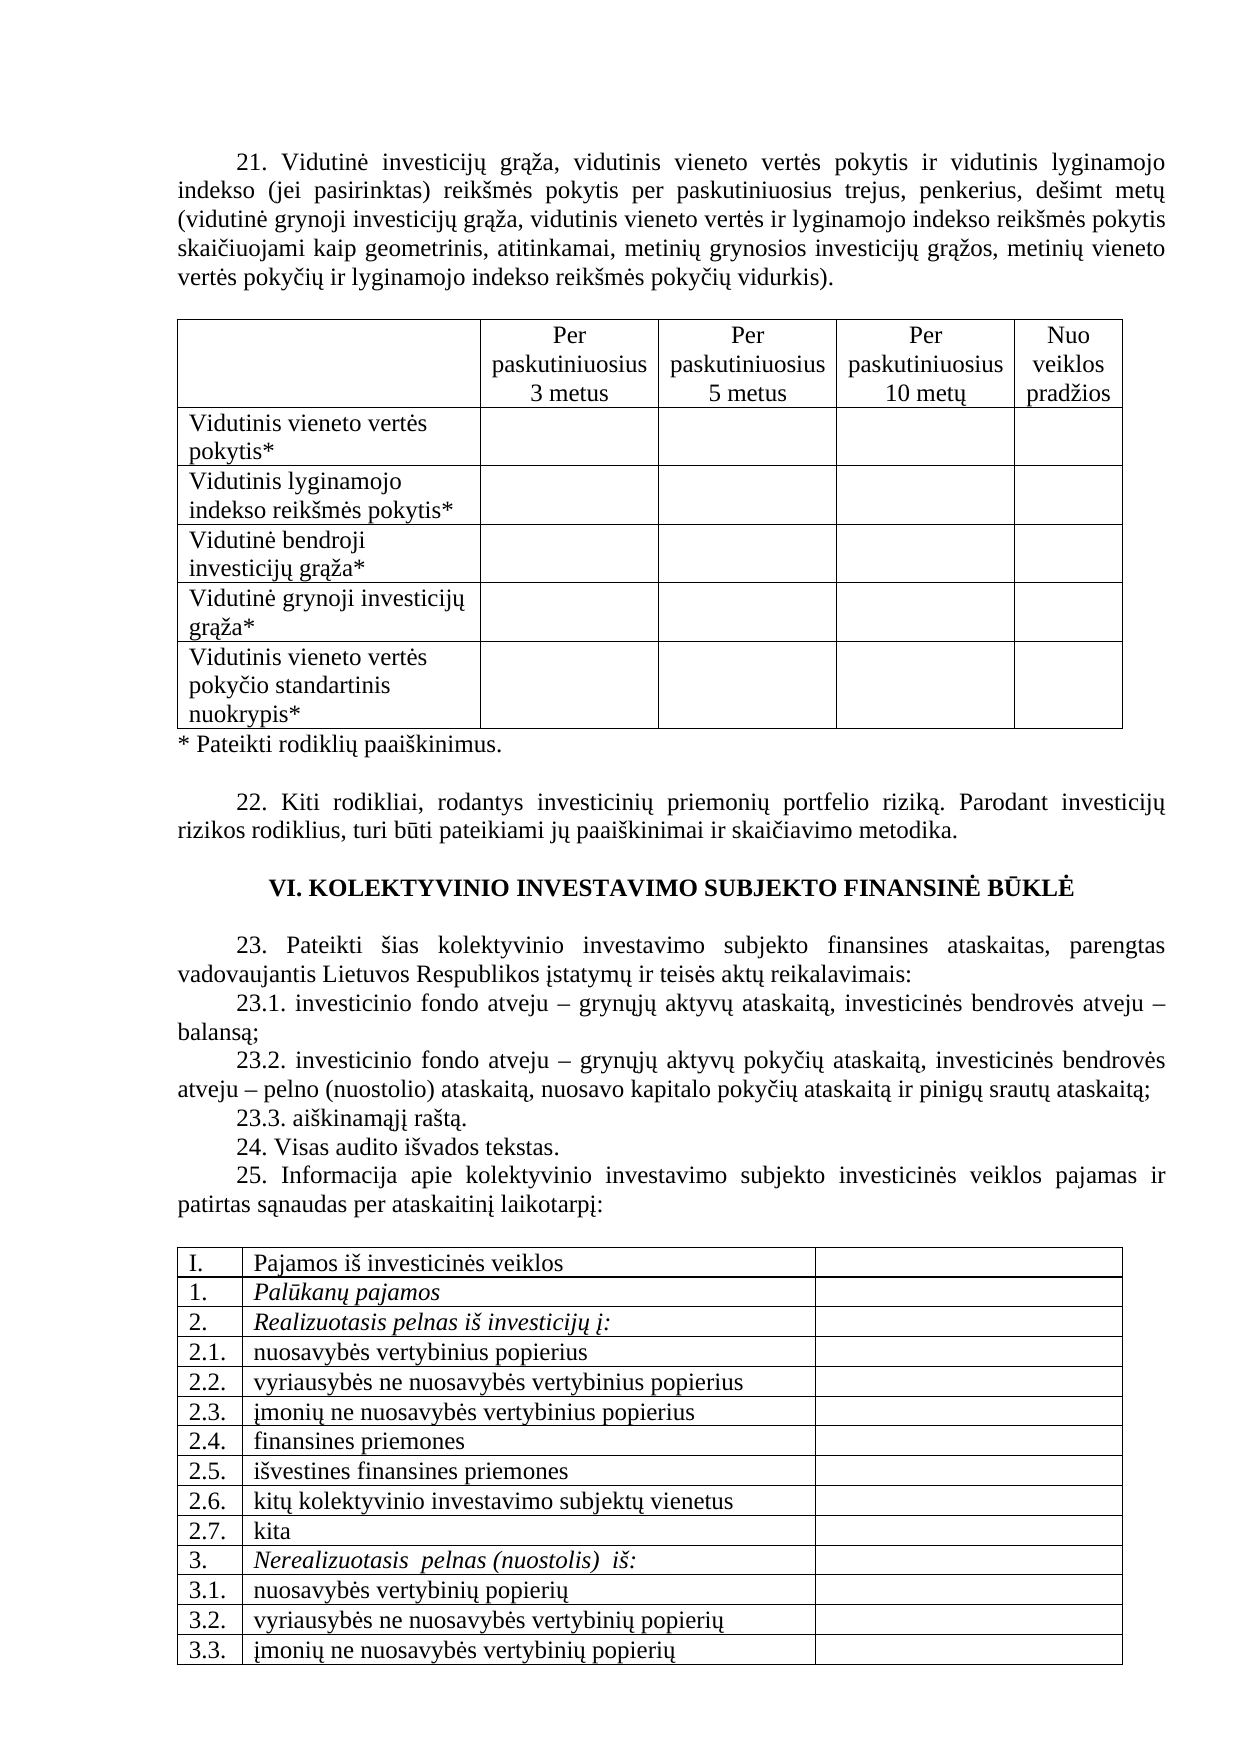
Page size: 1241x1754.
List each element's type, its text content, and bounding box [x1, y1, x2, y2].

table_cell [837, 408, 1014, 465]
table_cell Realizuotasis pelnas iš investicijų į: [243, 1307, 815, 1336]
table_cell [837, 525, 1014, 582]
table_header [816, 1248, 1122, 1276]
table_cell [1015, 408, 1122, 465]
table_cell [481, 408, 658, 465]
table_cell [1015, 583, 1122, 641]
table_cell kita [243, 1516, 815, 1544]
table_cell 3. [178, 1546, 242, 1574]
table_cell [816, 1426, 1122, 1455]
table_cell [481, 583, 658, 641]
table_cell [1015, 466, 1122, 524]
table_cell 1. [178, 1278, 242, 1306]
table_cell [816, 1516, 1122, 1544]
table_cell Nerealizuotasis pelnas (nuostolis) iš: [243, 1546, 815, 1574]
table_cell Vidutinis vieneto vertės pokyčio standartinis nuokrypis* [178, 642, 480, 728]
table_cell [481, 525, 658, 582]
table_cell [837, 583, 1014, 641]
table_cell 3.2. [178, 1605, 242, 1634]
table_cell 2.5. [178, 1456, 242, 1485]
table_cell 2.4. [178, 1426, 242, 1455]
table_cell [816, 1456, 1122, 1485]
table_cell [659, 466, 836, 524]
table_cell [1015, 525, 1122, 582]
table_header [178, 320, 480, 407]
table_cell 3.3. [178, 1635, 242, 1664]
table_cell įmonių ne nuosavybės vertybinių popierių [243, 1635, 815, 1664]
table_cell 2. [178, 1307, 242, 1336]
table_cell [837, 642, 1014, 728]
table_cell [659, 525, 836, 582]
table_cell [816, 1575, 1122, 1604]
table_cell [816, 1397, 1122, 1425]
table_cell [816, 1367, 1122, 1396]
table_cell [481, 466, 658, 524]
table_cell [816, 1337, 1122, 1366]
table_cell Vidutinis vieneto vertės pokytis* [178, 408, 480, 465]
table_cell [816, 1605, 1122, 1634]
text VI. kolektyvinio investavimo subjekto finansinė būklė [177, 873, 1166, 902]
table_header I. [178, 1248, 242, 1276]
table_header Per paskutiniuosius 5 metus [659, 320, 836, 407]
table_header Per paskutiniuosius 3 metus [481, 320, 658, 407]
table_cell [816, 1307, 1122, 1336]
table_cell nuosavybės vertybinių popierių [243, 1575, 815, 1604]
table_cell įmonių ne nuosavybės vertybinius popierius [243, 1397, 815, 1425]
table_cell 2.1. [178, 1337, 242, 1366]
table_cell [659, 583, 836, 641]
table_cell [1015, 642, 1122, 728]
text 25. Informacija apie kolektyvinio investavimo subjekto investicinės veiklos pajamas ir patirtas sąnaudas per ataskaitinį laikotarpį: [177, 1160, 1166, 1218]
table_cell 2.7. [178, 1516, 242, 1544]
text 24. Visas audito išvados tekstas. [177, 1132, 1166, 1160]
table_cell 3.1. [178, 1575, 242, 1604]
table_header Nuo veiklos pradžios [1015, 320, 1122, 407]
table_cell nuosavybės vertybinius popierius [243, 1337, 815, 1366]
table_cell vyriausybės ne nuosavybės vertybinių popierių [243, 1605, 815, 1634]
table_cell [816, 1546, 1122, 1574]
table_cell [816, 1278, 1122, 1306]
table_cell [837, 466, 1014, 524]
table_cell išvestines finansines priemones [243, 1456, 815, 1485]
table_cell Palūkanų pajamos [243, 1278, 815, 1306]
text 21. Vidutinė investicijų grąža, vidutinis vieneto vertės pokytis ir vidutinis lyginamojo indekso (jei pasirinktas) reikšmės pokytis per paskutiniuosius trejus, penkerius, dešimt metų (vidutinė grynoji investicijų grąža, vidutinis vieneto vertės ir lyginamojo indekso reikšmės pokytis skaičiuojami kaip geometrinis, atitinkamai, metinių grynosios investicijų grąžos, metinių vieneto vertės pokyčių ir lyginamojo indekso reikšmės pokyčių vidurkis). [177, 147, 1166, 291]
text 23. Pateikti šias kolektyvinio investavimo subjekto finansines ataskaitas, parengtas vadovaujantis Lietuvos Respublikos įstatymų ir teisės aktų reikalavimais: [177, 930, 1166, 988]
table_cell Vidutinė grynoji investicijų grąža* [178, 583, 480, 641]
table_cell [816, 1486, 1122, 1515]
text 23.3. aiškinamąjį raštą. [177, 1103, 1166, 1132]
table_cell Vidutinė bendroji investicijų grąža* [178, 525, 480, 582]
text 22. Kiti rodikliai, rodantys investicinių priemonių portfelio riziką. Parodant investicijų rizikos rodiklius, turi būti pateikiami jų paaiškinimai ir skaičiavimo metodika. [177, 787, 1166, 844]
table_cell finansines priemones [243, 1426, 815, 1455]
table_cell kitų kolektyvinio investavimo subjektų vienetus [243, 1486, 815, 1515]
table_cell [659, 642, 836, 728]
table_cell 2.2. [178, 1367, 242, 1396]
text * Pateikti rodiklių paaiškinimus. [177, 729, 1166, 758]
table_header Per paskutiniuosius 10 metų [837, 320, 1014, 407]
table_cell 2.6. [178, 1486, 242, 1515]
table_cell [816, 1635, 1122, 1664]
table_cell vyriausybės ne nuosavybės vertybinius popierius [243, 1367, 815, 1396]
table_cell 2.3. [178, 1397, 242, 1425]
table_cell [481, 642, 658, 728]
text 23.1. investicinio fondo atveju – grynųjų aktyvų ataskaitą, investicinės bendrovės atveju – balansą; [177, 988, 1166, 1045]
table_cell [659, 408, 836, 465]
table_cell Vidutinis lyginamojo indekso reikšmės pokytis* [178, 466, 480, 524]
table_header Pajamos iš investicinės veiklos [243, 1248, 815, 1276]
text 23.2. investicinio fondo atveju – grynųjų aktyvų pokyčių ataskaitą, investicinės bendrovės atveju – pelno (nuostolio) ataskaitą, nuosavo kapitalo pokyčių ataskaitą ir pinigų srautų ataskaitą; [177, 1045, 1166, 1103]
